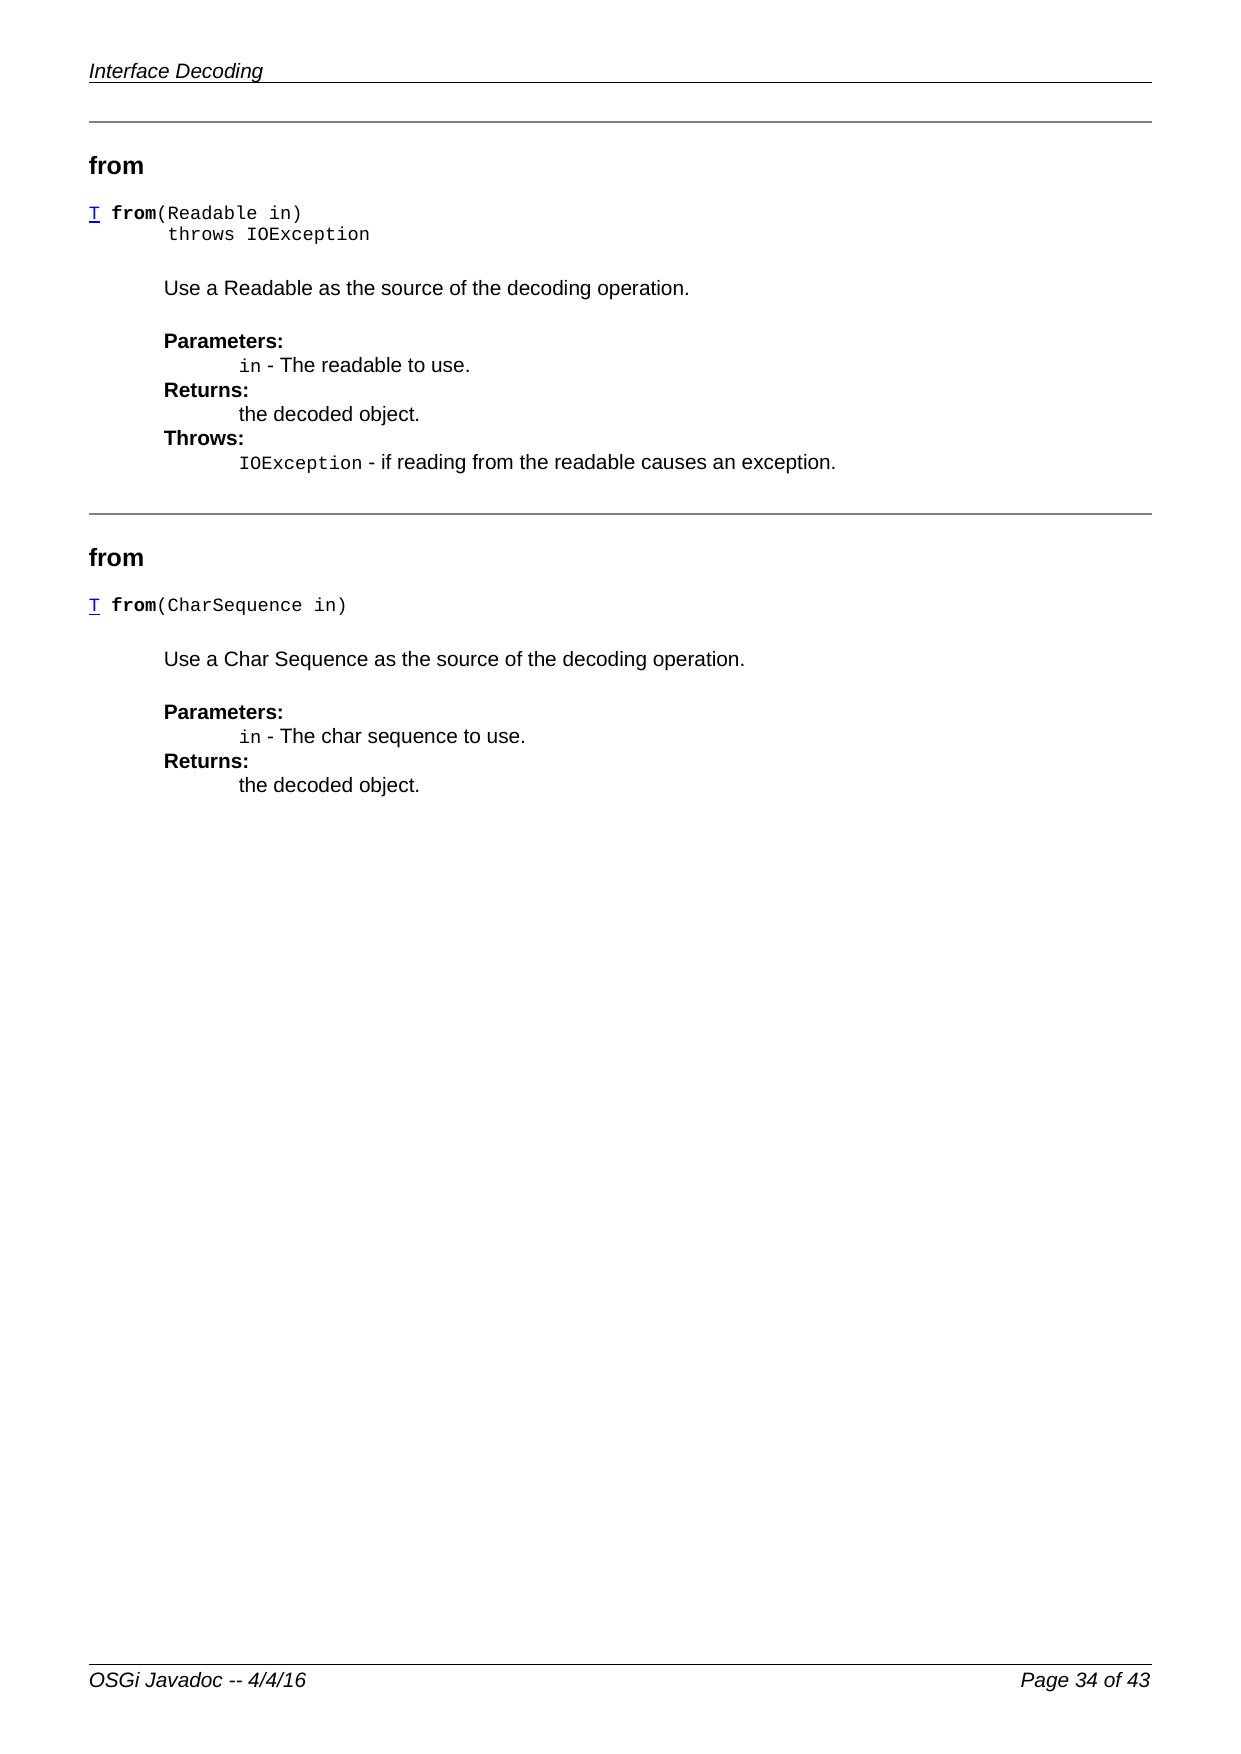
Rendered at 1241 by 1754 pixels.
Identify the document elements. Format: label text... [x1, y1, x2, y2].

text Use a Char Sequence as the source of the decoding operation. [163, 647, 1152, 671]
text IOException - if reading from the readable causes an exception. [238, 450, 1152, 475]
text in - The char sequence to use. [238, 724, 1152, 749]
text Parameters: [163, 329, 1152, 353]
subtitle from [88, 543, 1152, 572]
text T from(CharSequence in) [88, 596, 1152, 617]
text the decoded object. [238, 773, 1152, 797]
subtitle from [88, 151, 1152, 180]
text Returns: [163, 378, 1152, 402]
text Parameters: [163, 700, 1152, 724]
text Use a Readable as the source of the decoding operation. [163, 276, 1152, 299]
text Throws: [163, 426, 1152, 450]
text in - The readable to use. [238, 353, 1152, 378]
text the decoded object. [238, 402, 1152, 426]
text T from(Readable in) throws IOException [88, 204, 1152, 246]
text Returns: [163, 749, 1152, 773]
